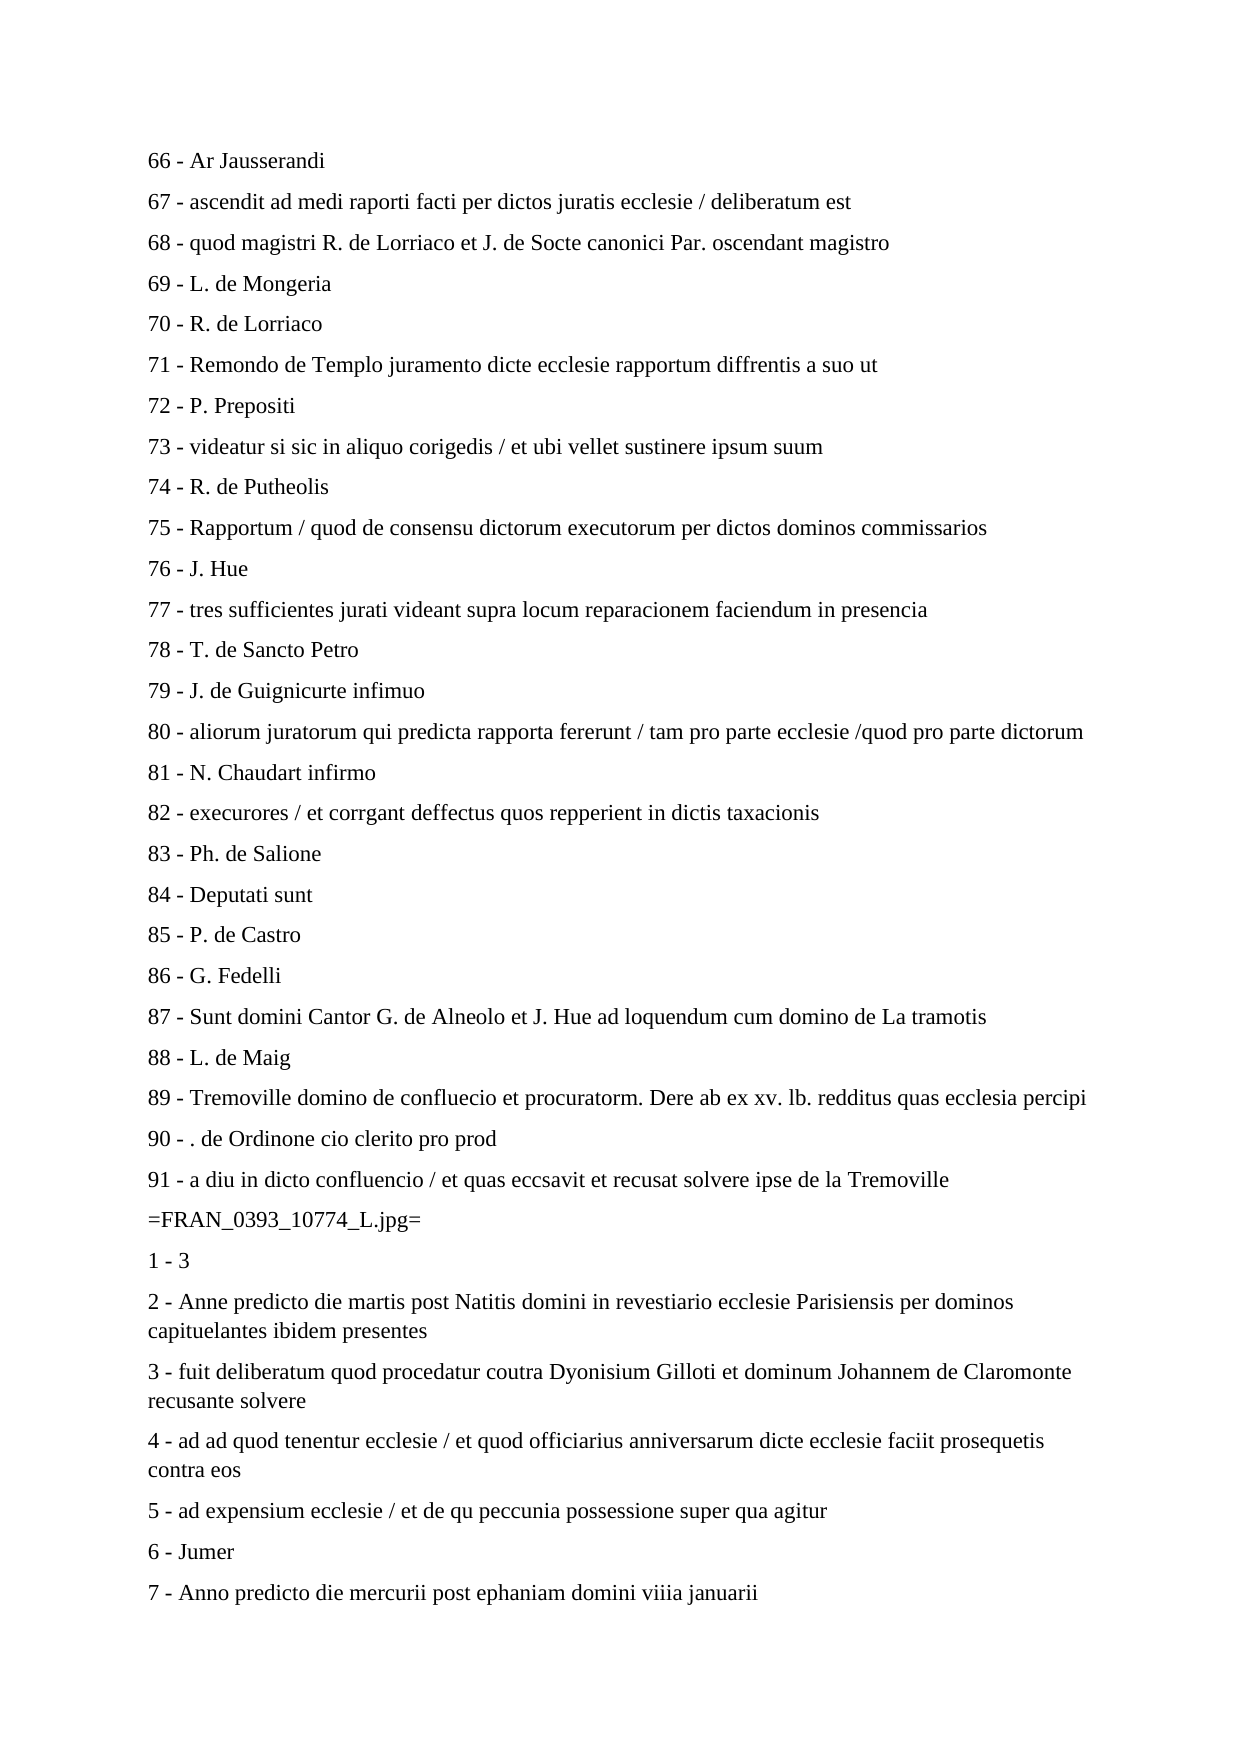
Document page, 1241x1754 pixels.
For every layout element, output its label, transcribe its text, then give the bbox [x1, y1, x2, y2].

text 3 - fuit deliberatum quod procedatur coutra Dyonisium Gilloti et dominum Johannem de Claromonte recusante solvere [148, 1358, 1093, 1413]
text 81 - N. Chaudart infirmo [148, 758, 1093, 785]
text 7 - Anno predicto die mercurii post ephaniam domini viiia januarii [148, 1578, 1093, 1605]
text 89 - Tremoville domino de confluecio et procuratorm. Dere ab ex xv. lb. redditus quas ecclesia percipi [148, 1084, 1093, 1111]
text 79 - J. de Guignicurte infimuo [148, 677, 1093, 703]
text 69 - L. de Mongeria [148, 270, 1093, 296]
text 68 - quod magistri R. de Lorriaco et J. de Socte canonici Par. oscendant magistro [148, 229, 1093, 255]
text 4 - ad ad quod tenentur ecclesie / et quod officiarius anniversarum dicte ecclesie faciit prosequetis contra eos [148, 1427, 1093, 1483]
text 2 - Anne predicto die martis post Natitis domini in revestiario ecclesie Parisiensis per dominos capituelantes ibidem presentes [148, 1288, 1093, 1343]
text =FRAN_0393_10774_L.jpg= [148, 1207, 1093, 1233]
text 84 - Deputati sunt [148, 881, 1093, 907]
text 91 - a diu in dicto confluencio / et quas eccsavit et recusat solvere ipse de la Tremoville [148, 1166, 1093, 1192]
text 1 - 3 [148, 1247, 1093, 1274]
text 82 - execurores / et corrgant deffectus quos repperient in dictis taxacionis [148, 799, 1093, 826]
text 75 - Rapportum / quod de consensu dictorum executorum per dictos dominos commissarios [148, 514, 1093, 541]
text 83 - Ph. de Salione [148, 840, 1093, 866]
text 90 - . de Ordinone cio clerito pro prod [148, 1125, 1093, 1151]
text 74 - R. de Putheolis [148, 473, 1093, 500]
text 76 - J. Hue [148, 555, 1093, 581]
text 85 - P. de Castro [148, 921, 1093, 948]
text 67 - ascendit ad medi raporti facti per dictos juratis ecclesie / deliberatum est [148, 188, 1093, 215]
text 71 - Remondo de Templo juramento dicte ecclesie rapportum diffrentis a suo ut [148, 351, 1093, 378]
text 70 - R. de Lorriaco [148, 311, 1093, 337]
text 66 - Ar Jausserandi [148, 148, 1093, 174]
text 87 - Sunt domini Cantor G. de Alneolo et J. Hue ad loquendum cum domino de La tramotis [148, 1003, 1093, 1029]
text 86 - G. Fedelli [148, 962, 1093, 988]
text 5 - ad expensium ecclesie / et de qu peccunia possessione super qua agitur [148, 1497, 1093, 1523]
text 73 - videatur si sic in aliquo corigedis / et ubi vellet sustinere ipsum suum [148, 433, 1093, 459]
text 77 - tres sufficientes jurati videant supra locum reparacionem faciendum in presencia [148, 596, 1093, 622]
text 88 - L. de Maig [148, 1044, 1093, 1070]
text 80 - aliorum juratorum qui predicta rapporta fererunt / tam pro parte ecclesie /quod pro parte dictorum [148, 718, 1093, 744]
text 6 - Jumer [148, 1538, 1093, 1564]
text 72 - P. Prepositi [148, 392, 1093, 418]
text 78 - T. de Sancto Petro [148, 636, 1093, 663]
